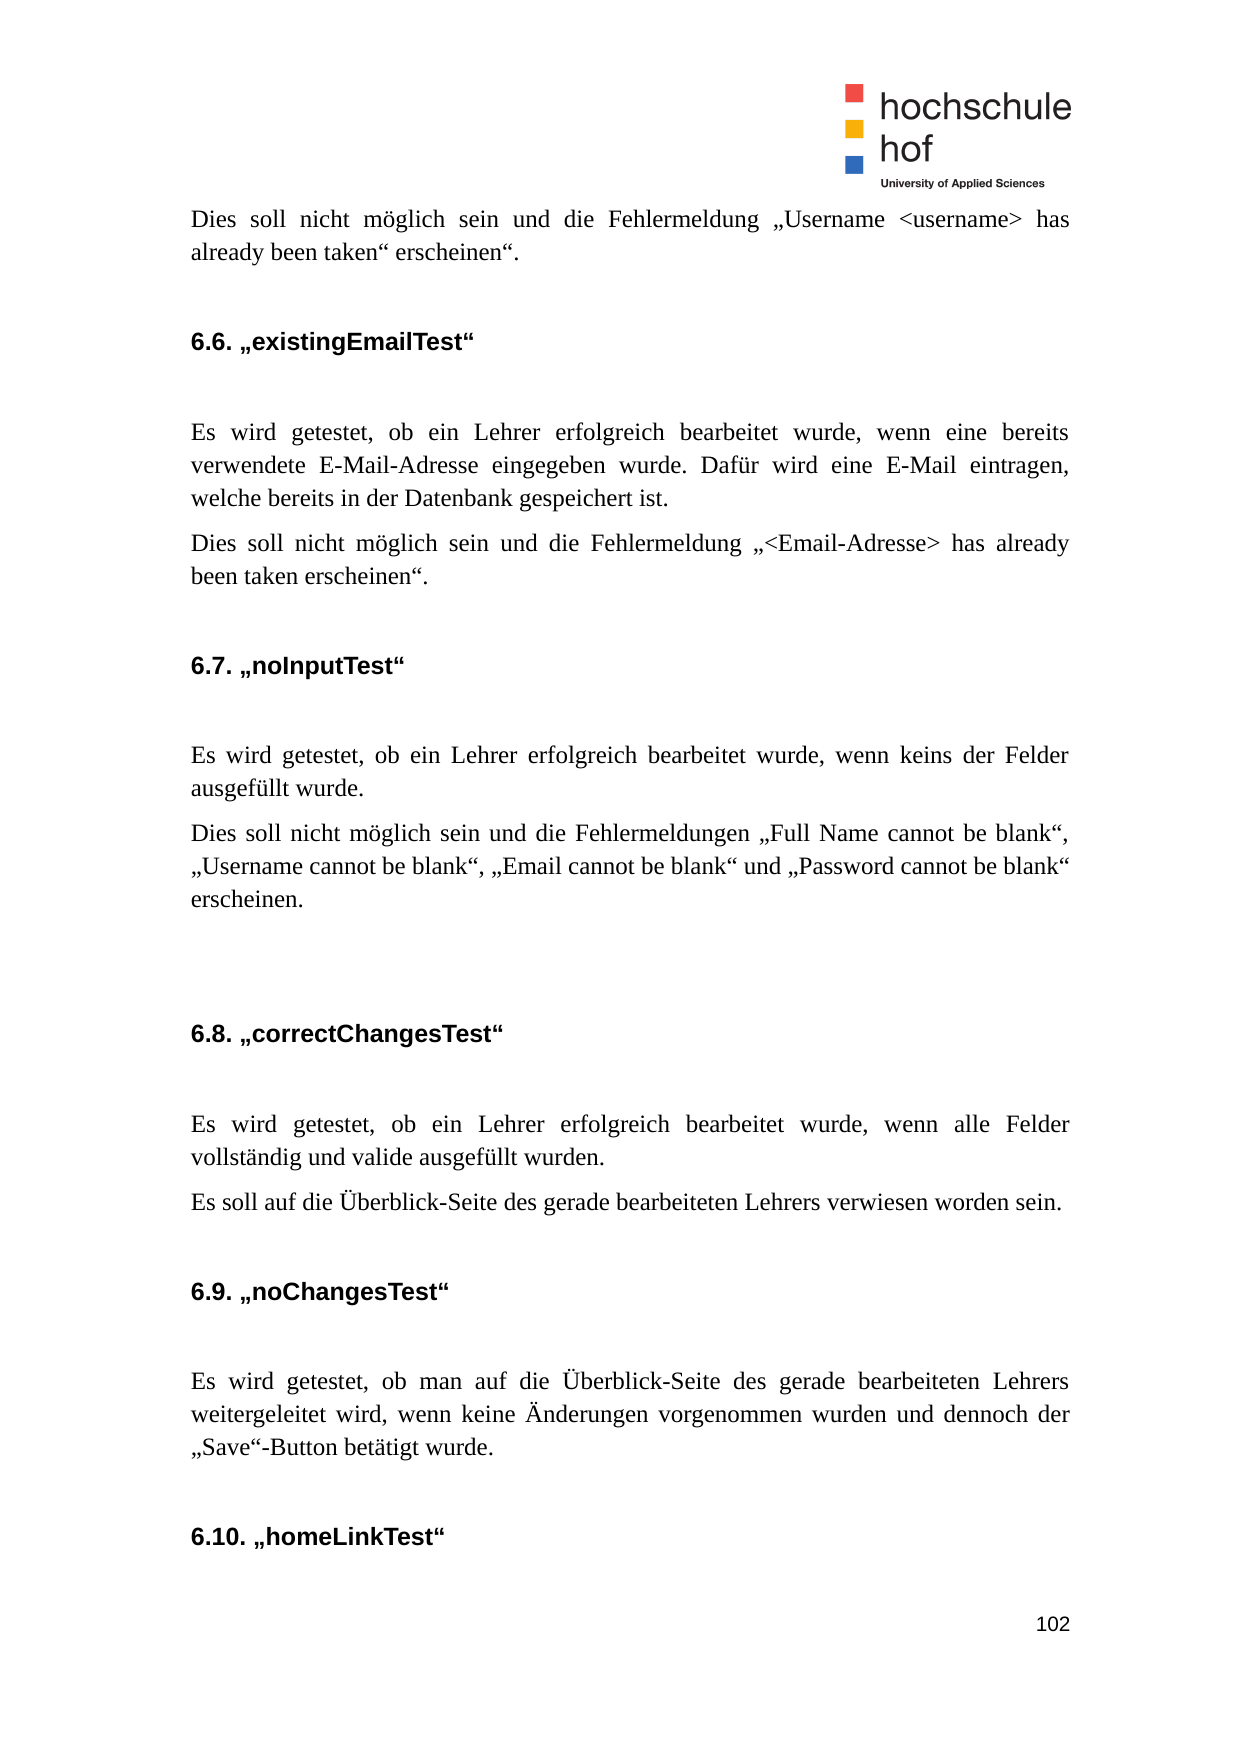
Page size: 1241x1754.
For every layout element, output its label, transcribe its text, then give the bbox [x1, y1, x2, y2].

text Es wird getestet, ob ein Lehrer erfolgreich bearbeitet wurde, wenn keins der Felder ausgefüllt wurde. [191, 741, 1070, 802]
text 6.8. „correctChangesTest“ [191, 1019, 1070, 1048]
text Es wird getestet, ob man auf die Überblick-Seite des gerade bearbeiteten Lehrers weitergeleitet wird, wenn keine Änderungen vorgenommen wurden und dennoch der „Save“-Button betätigt wurde. [191, 1366, 1070, 1461]
text Es wird getestet, ob ein Lehrer erfolgreich bearbeitet wurde, wenn eine bereits verwendete E-Mail-Adresse eingegeben wurde. Dafür wird eine E-Mail eintragen, welche bereits in der Datenbank gespeichert ist. [191, 417, 1070, 512]
picture [845, 84, 1071, 189]
text Dies soll nicht möglich sein und die Fehlermeldung „Username <username> has already been taken“ erscheinen“. [191, 204, 1070, 266]
text 6.10. „homeLinkTest“ [191, 1522, 1070, 1551]
text 6.9. „noChangesTest“ [191, 1277, 1070, 1305]
text 6.7. „noInputTest“ [191, 651, 1070, 679]
text Dies soll nicht möglich sein und die Fehlermeldungen „Full Name cannot be blank“, „Username cannot be blank“, „Email cannot be blank“ und „Password cannot be blank“ erscheinen. [191, 818, 1070, 913]
text Es soll auf die Überblick-Seite des gerade bearbeiteten Lehrers verwiesen worden sein. [191, 1187, 1070, 1216]
text Dies soll nicht möglich sein und die Fehlermeldung „<Email-Adresse> has already been taken erscheinen“. [191, 528, 1070, 590]
text Es wird getestet, ob ein Lehrer erfolgreich bearbeitet wurde, wenn alle Felder vollständig und valide ausgefüllt wurden. [191, 1109, 1070, 1171]
text 6.6. „existingEmailTest“ [191, 327, 1070, 356]
